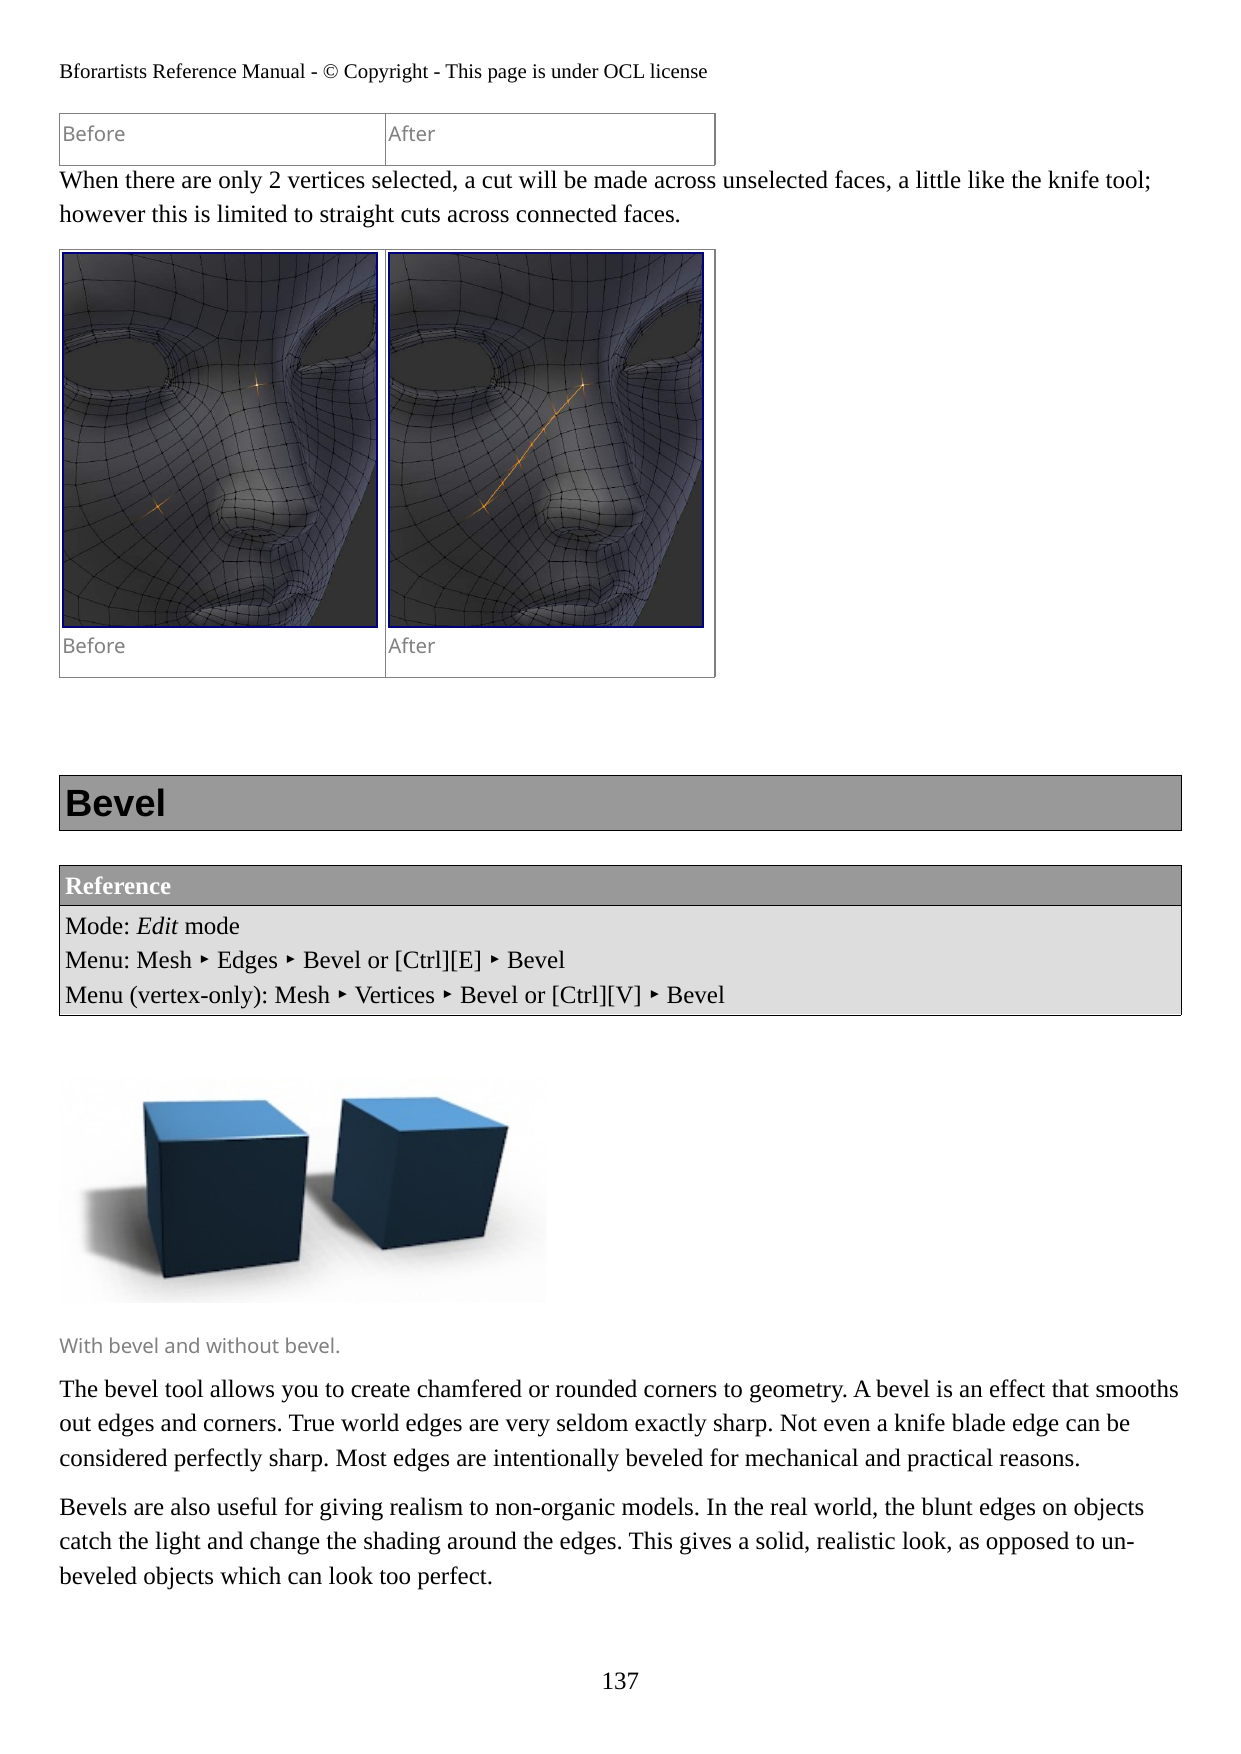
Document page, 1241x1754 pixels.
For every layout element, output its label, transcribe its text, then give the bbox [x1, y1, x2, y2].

table_cell Mode: Edit mode Menu: Mesh ‣ Edges ‣ Bevel or [Ctrl][E] ‣ Bevel Menu (vertex-only): Mesh ‣ Vertices ‣ Bevel or [Ctrl][V] ‣ Bevel [60, 906, 1181, 1014]
text With bevel and without bevel. [59, 1328, 1181, 1359]
table_header Before [60, 114, 385, 165]
text The bevel tool allows you to create chamfered or rounded corners to geometry. A bevel is an effect that smooths out edges and corners. True world edges are very seldom exactly sharp. Not even a knife blade edge can be considered perfectly sharp. Most edges are intentionally beveled for mechanical and practical reasons. [59, 1374, 1181, 1472]
text Bevels are also useful for giving realism to non-organic models. In the real world, the blunt edges on objects catch the light and change the shading around the edges. This gives a solid, realistic look, as opposed to un-beveled objects which can look too perfect. [59, 1492, 1181, 1590]
picture [64, 254, 376, 626]
table_header Before [60, 250, 385, 677]
table_header Reference [60, 866, 1181, 905]
text When there are only 2 vertices selected, a cut will be made across unselected faces, a little like the knife tool; however this is limited to straight cuts across connected faces. [59, 165, 1181, 228]
picture [59, 1077, 547, 1303]
table_header Bevel [60, 776, 1181, 830]
picture [390, 254, 702, 626]
table_header After [386, 114, 714, 165]
table_header After [386, 250, 714, 677]
